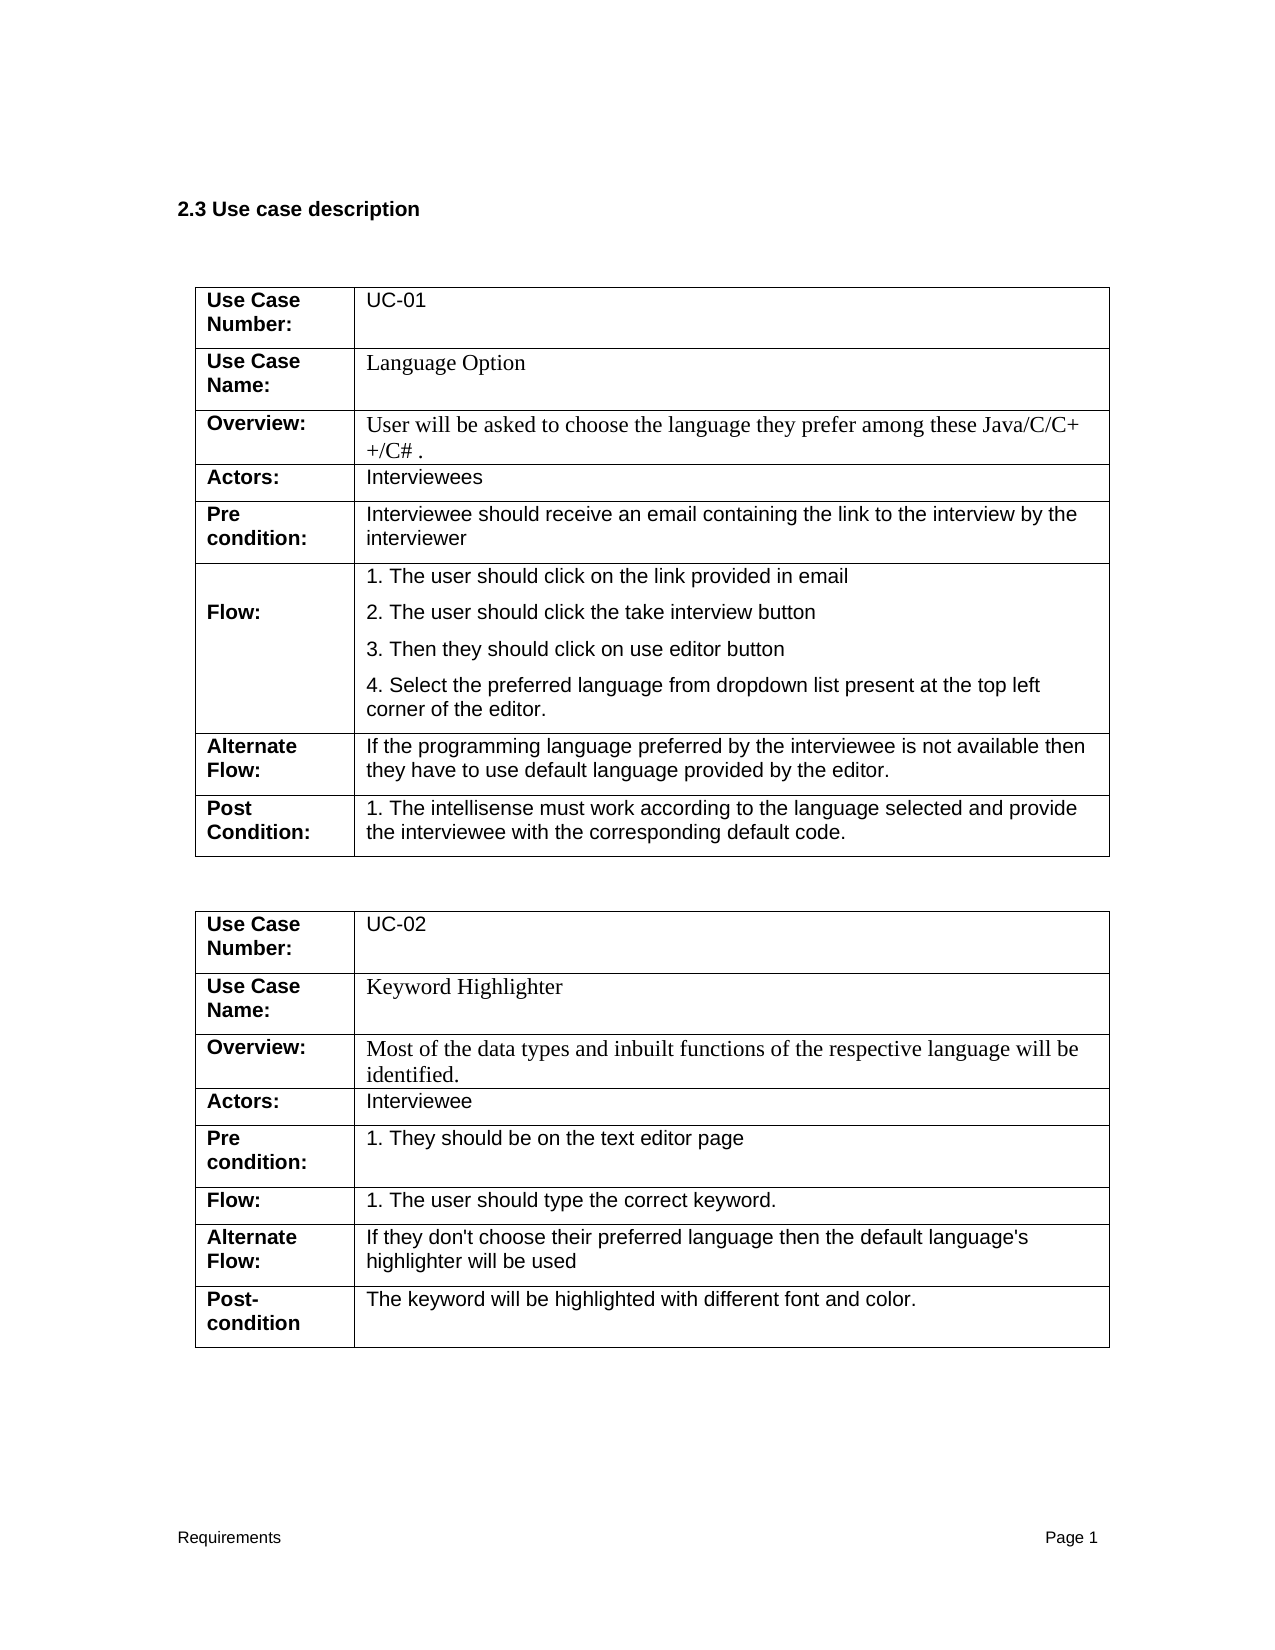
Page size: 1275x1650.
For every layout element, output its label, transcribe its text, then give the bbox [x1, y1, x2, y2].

table_cell Overview: [196, 411, 354, 463]
table_cell Actors: [196, 1089, 354, 1125]
table_cell Post Condition: [196, 796, 354, 856]
table_header Use Case Number: [196, 288, 354, 348]
table_cell Alternate Flow: [196, 1225, 354, 1286]
table_cell 1. The intellisense must work according to the language selected and provide the interviewee with the corresponding default code. [355, 796, 1109, 856]
table_cell Post-condition [196, 1287, 354, 1347]
table_cell Overview: [196, 1035, 354, 1088]
table_cell 1. They should be on the text editor page [355, 1126, 1109, 1187]
table_header UC-01 [355, 288, 1109, 348]
table_cell Pre condition: [196, 502, 354, 562]
table_cell Alternate Flow: [196, 734, 354, 795]
table_cell Interviewees [355, 465, 1109, 501]
table_cell Flow: [196, 564, 354, 733]
subtitle 2.3 Use case description [177, 197, 1098, 221]
table_header UC-02 [355, 912, 1109, 972]
table_cell Keyword Highlighter [355, 974, 1109, 1034]
table_cell 1. The user should click on the link provided in email 2. The user should click the take interview button 3. Then they should click on use editor button 4. Select the preferred language from dropdown list present at the top left corner of the editor. [355, 564, 1109, 733]
table_cell Interviewee [355, 1089, 1109, 1125]
table_cell Most of the data types and inbuilt functions of the respective language will be identified. [355, 1035, 1109, 1088]
table_cell Interviewee should receive an email containing the link to the interview by the interviewer [355, 502, 1109, 562]
table_cell User will be asked to choose the language they prefer among these Java/C/C++/C# . [355, 411, 1109, 463]
table_cell Language Option [355, 349, 1109, 410]
table_cell 1. The user should type the correct keyword. [355, 1188, 1109, 1224]
table_cell Use Case Name: [196, 974, 354, 1034]
table_header Use Case Number: [196, 912, 354, 972]
table_cell If they don't choose their preferred language then the default language's highlighter will be used [355, 1225, 1109, 1286]
table_cell Pre condition: [196, 1126, 354, 1187]
table_cell Use Case Name: [196, 349, 354, 410]
table_cell Actors: [196, 465, 354, 501]
table_cell If the programming language preferred by the interviewee is not available then they have to use default language provided by the editor. [355, 734, 1109, 795]
table_cell The keyword will be highlighted with different font and color. [355, 1287, 1109, 1347]
table_cell Flow: [196, 1188, 354, 1224]
